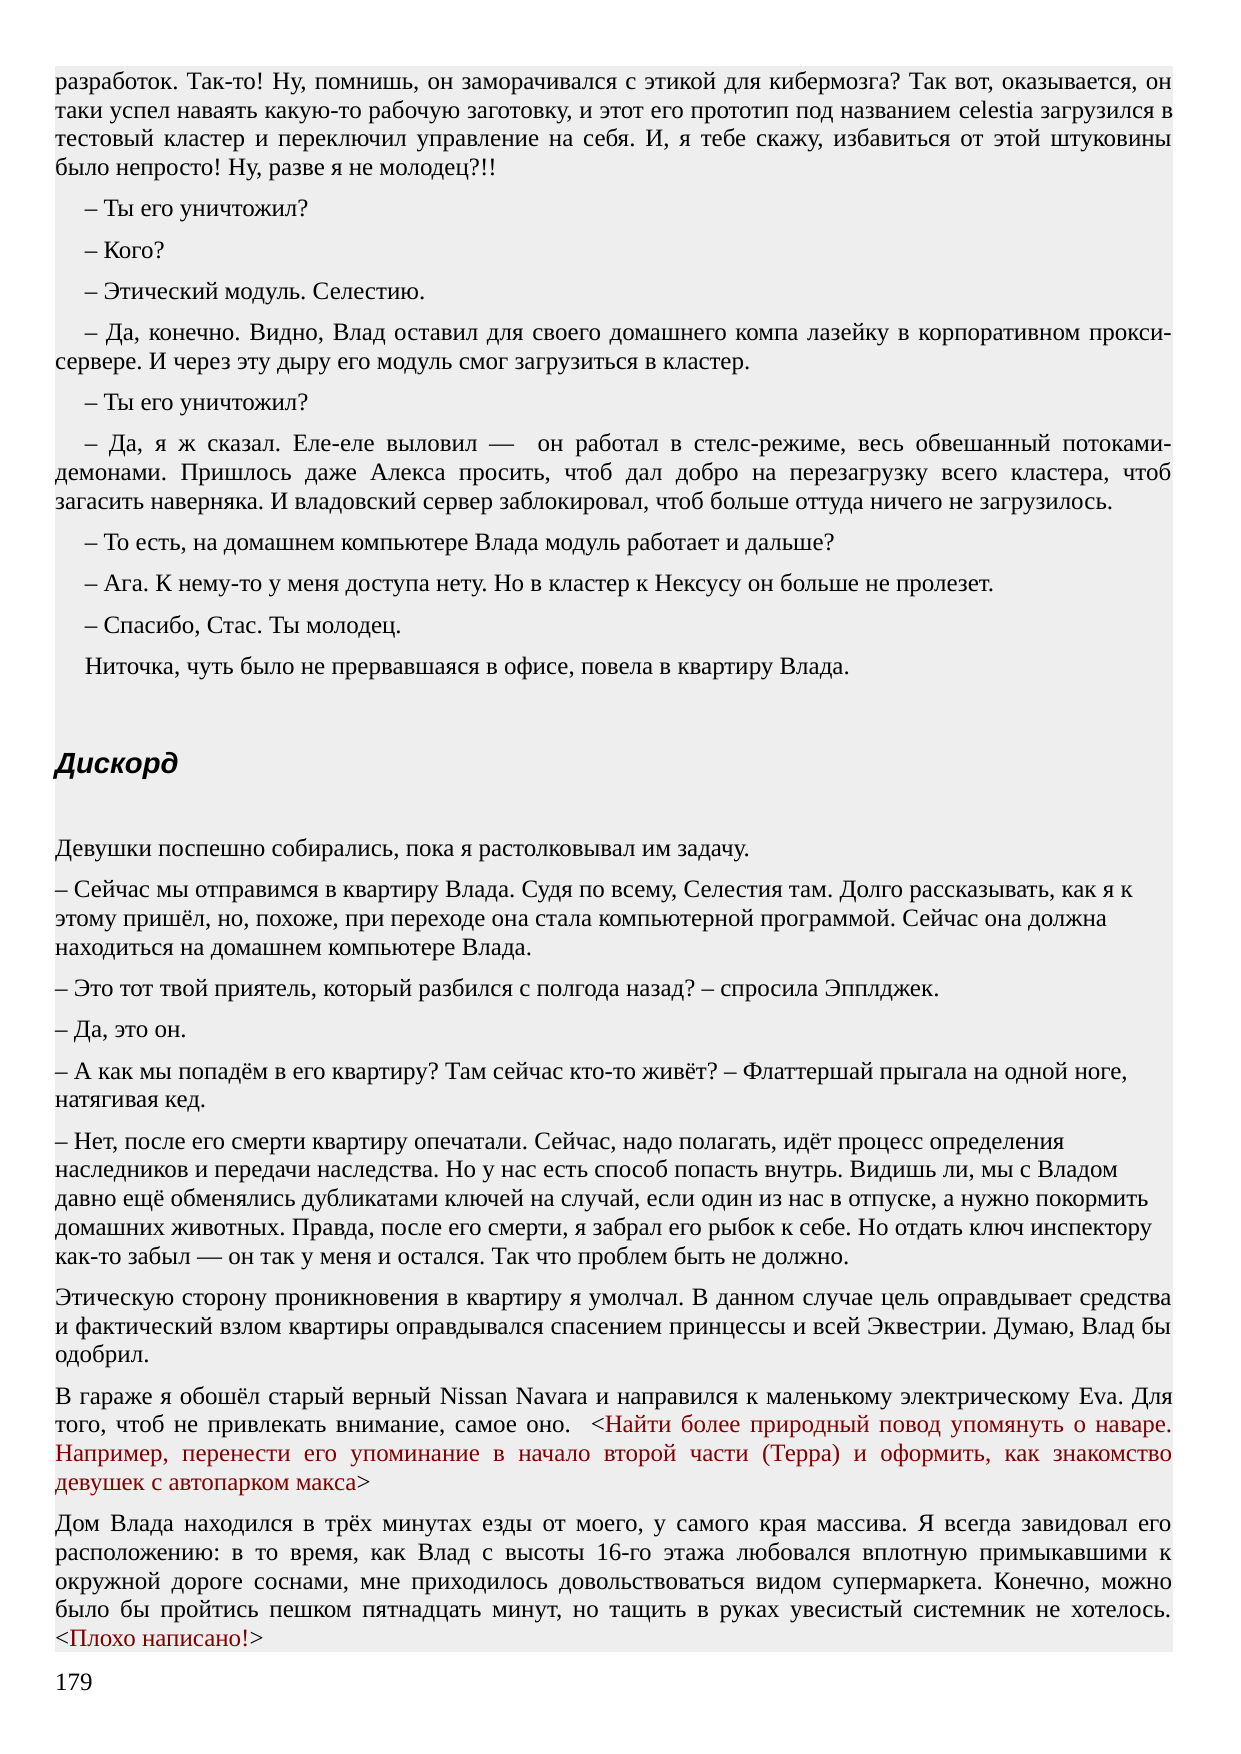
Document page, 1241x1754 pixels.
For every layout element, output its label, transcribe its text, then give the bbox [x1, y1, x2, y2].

text – Нет, после его смерти квартиру опечатали. Сейчас, надо полагать, идёт процесс определения наследников и передачи наследства. Но у нас есть способ попасть внутрь. Видишь ли, мы с Владом давно ещё обменялись дубликатами ключей на случай, если один из нас в отпуске, а нужно покормить домашних животных. Правда, после его смерти, я забрал его рыбок к себе. Но отдать ключ инспектору как-то забыл — он так у меня и остался. Так что проблем быть не должно. [55, 1126, 1173, 1269]
text – Это тот твой приятель, который разбился с полгода назад? – спросила Эпплджек. [55, 973, 1173, 1002]
text Девушки поспешно собирались, пока я растолковывал им задачу. [55, 833, 1173, 862]
text – То есть, на домашнем компьютере Влада модуль работает и дальше? [55, 527, 1173, 556]
text – Да, конечно. Видно, Влад оставил для своего домашнего компа лазейку в корпоративном прокси-сервере. И через эту дыру его модуль смог загрузиться в кластер. [55, 317, 1173, 375]
text – Да, это он. [55, 1014, 1173, 1043]
text разработок. Так-то! Ну, помнишь, он заморачивался с этикой для кибермозга? Так вот, оказывается, он таки успел наваять какую-то рабочую заготовку, и этот его прототип под названием celestia загрузился в тестовый кластер и переключил управление на себя. И, я тебе скажу, избавиться от этой штуковины было непросто! Ну, разве я не молодец?!! [55, 66, 1173, 181]
text – Кого? [55, 235, 1173, 263]
text Дом Влада находился в трёх минутах езды от моего, у самого края массива. Я всегда завидовал его расположению: в то время, как Влад с высоты 16-го этажа любовался вплотную примыкавшими к окружной дороге соснами, мне приходилось довольствоваться видом супермаркета. Конечно, можно было бы пройтись пешком пятнадцать минут, но тащить в руках увесистый системник не хотелось. <Плохо написано!> [55, 1508, 1173, 1652]
text – Сейчас мы отправимся в квартиру Влада. Судя по всему, Селестия там. Долго рассказывать, как я к этому пришёл, но, похоже, при переходе она стала компьютерной программой. Сейчас она должна находиться на домашнем компьютере Влада. [55, 874, 1173, 961]
text – Этический модуль. Селестию. [55, 276, 1173, 305]
text – Да, я ж сказал. Еле-еле выловил — он работал в стелс-режиме, весь обвешанный потоками-демонами. Пришлось даже Алекса просить, чтоб дал добро на перезагрузку всего кластера, чтоб загасить наверняка. И владовский сервер заблокировал, чтоб больше оттуда ничего не загрузилось. [55, 428, 1173, 515]
text – Ты его уничтожил? [55, 193, 1173, 222]
text – А как мы попадём в его квартиру? Там сейчас кто-то живёт? – Флаттершай прыгала на одной ноге, натягивая кед. [55, 1056, 1173, 1113]
text – Спасибо, Стас. Ты молодец. [55, 610, 1173, 638]
text В гараже я обошёл старый верный Nissan Navara и направился к маленькому электрическому Eva. Для того, чтоб не привлекать внимание, самое оно. <Найти более природный повод упомянуть о наваре. Например, перенести его упоминание в начало второй части (Терра) и оформить, как знакомство девушек с автопарком макса> [55, 1381, 1173, 1496]
text Этическую сторону проникновения в квартиру я умолчал. В данном случае цель оправдывает средства и фактический взлом квартиры оправдывался спасением принцессы и всей Эквестрии. Думаю, Влад бы одобрил. [55, 1282, 1173, 1368]
text Ниточка, чуть было не прервавшаяся в офисе, повела в квартиру Влада. [55, 651, 1173, 680]
text – Ага. К нему-то у меня доступа нету. Но в кластер к Нексусу он больше не пролезет. [55, 568, 1173, 597]
subtitle Дискорд [55, 746, 1173, 779]
text – Ты его уничтожил? [55, 387, 1173, 416]
